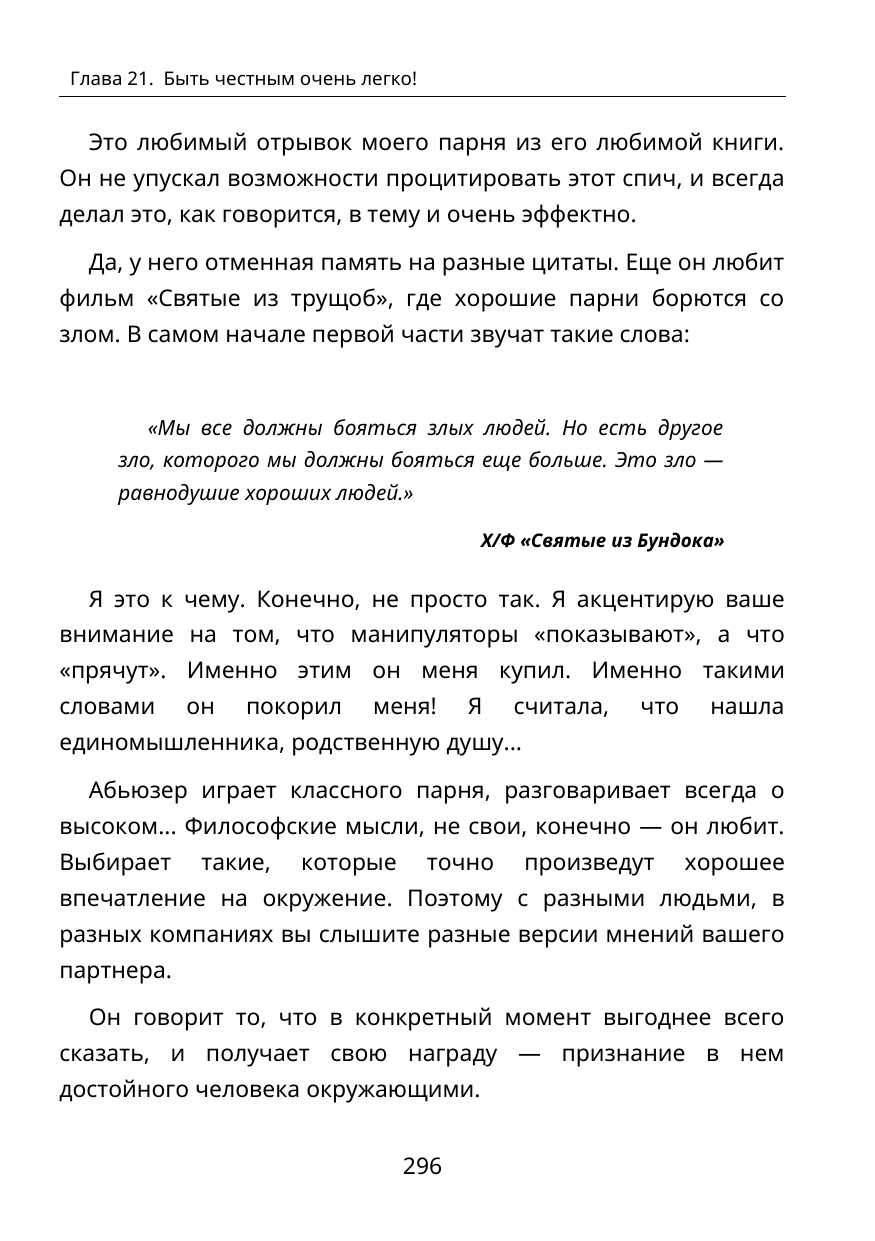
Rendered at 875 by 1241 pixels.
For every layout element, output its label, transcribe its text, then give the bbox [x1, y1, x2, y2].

text «Мы все должны бояться злых людей. Но есть другое зло, которого мы должны бояться еще больше. Это зло — равнодушие хороших людей.» [118, 413, 726, 507]
text Х/Ф «Святые из Бундока» [118, 522, 726, 552]
text Да, у него отменная память на разные цитаты. Еще он любит фильм «Святые из трущоб», где хорошие парни борются со злом. В самом начале первой части звучат такие слова: [59, 246, 786, 349]
text Он говорит то, что в конкретный момент выгоднее всего сказать, и получает свою награду — признание в нем достойного человека окружающими. [59, 1001, 786, 1104]
text Абьюзер играет классного парня, разговаривает всегда о высоком... Философские мысли, не свои, конечно — он любит. Выбирает такие, которые точно произведут хорошее впечатление на окружение. Поэтому с разными людьми, в разных компаниях вы слышите разные версии мнений вашего партнера. [59, 774, 786, 985]
text Я это к чему. Конечно, не просто так. Я акцентирую ваше внимание на том, что манипуляторы «показывают», а что «прячут». Именно этим он меня купил. Именно такими словами он покорил меня! Я считала, что нашла единомышленника, родственную душу... [59, 582, 786, 757]
text Это любимый отрывок моего парня из его любимой книги. Он не упускал возможности процитировать этот спич, и всегда делал это, как говорится, в тему и очень эффектно. [59, 126, 786, 229]
